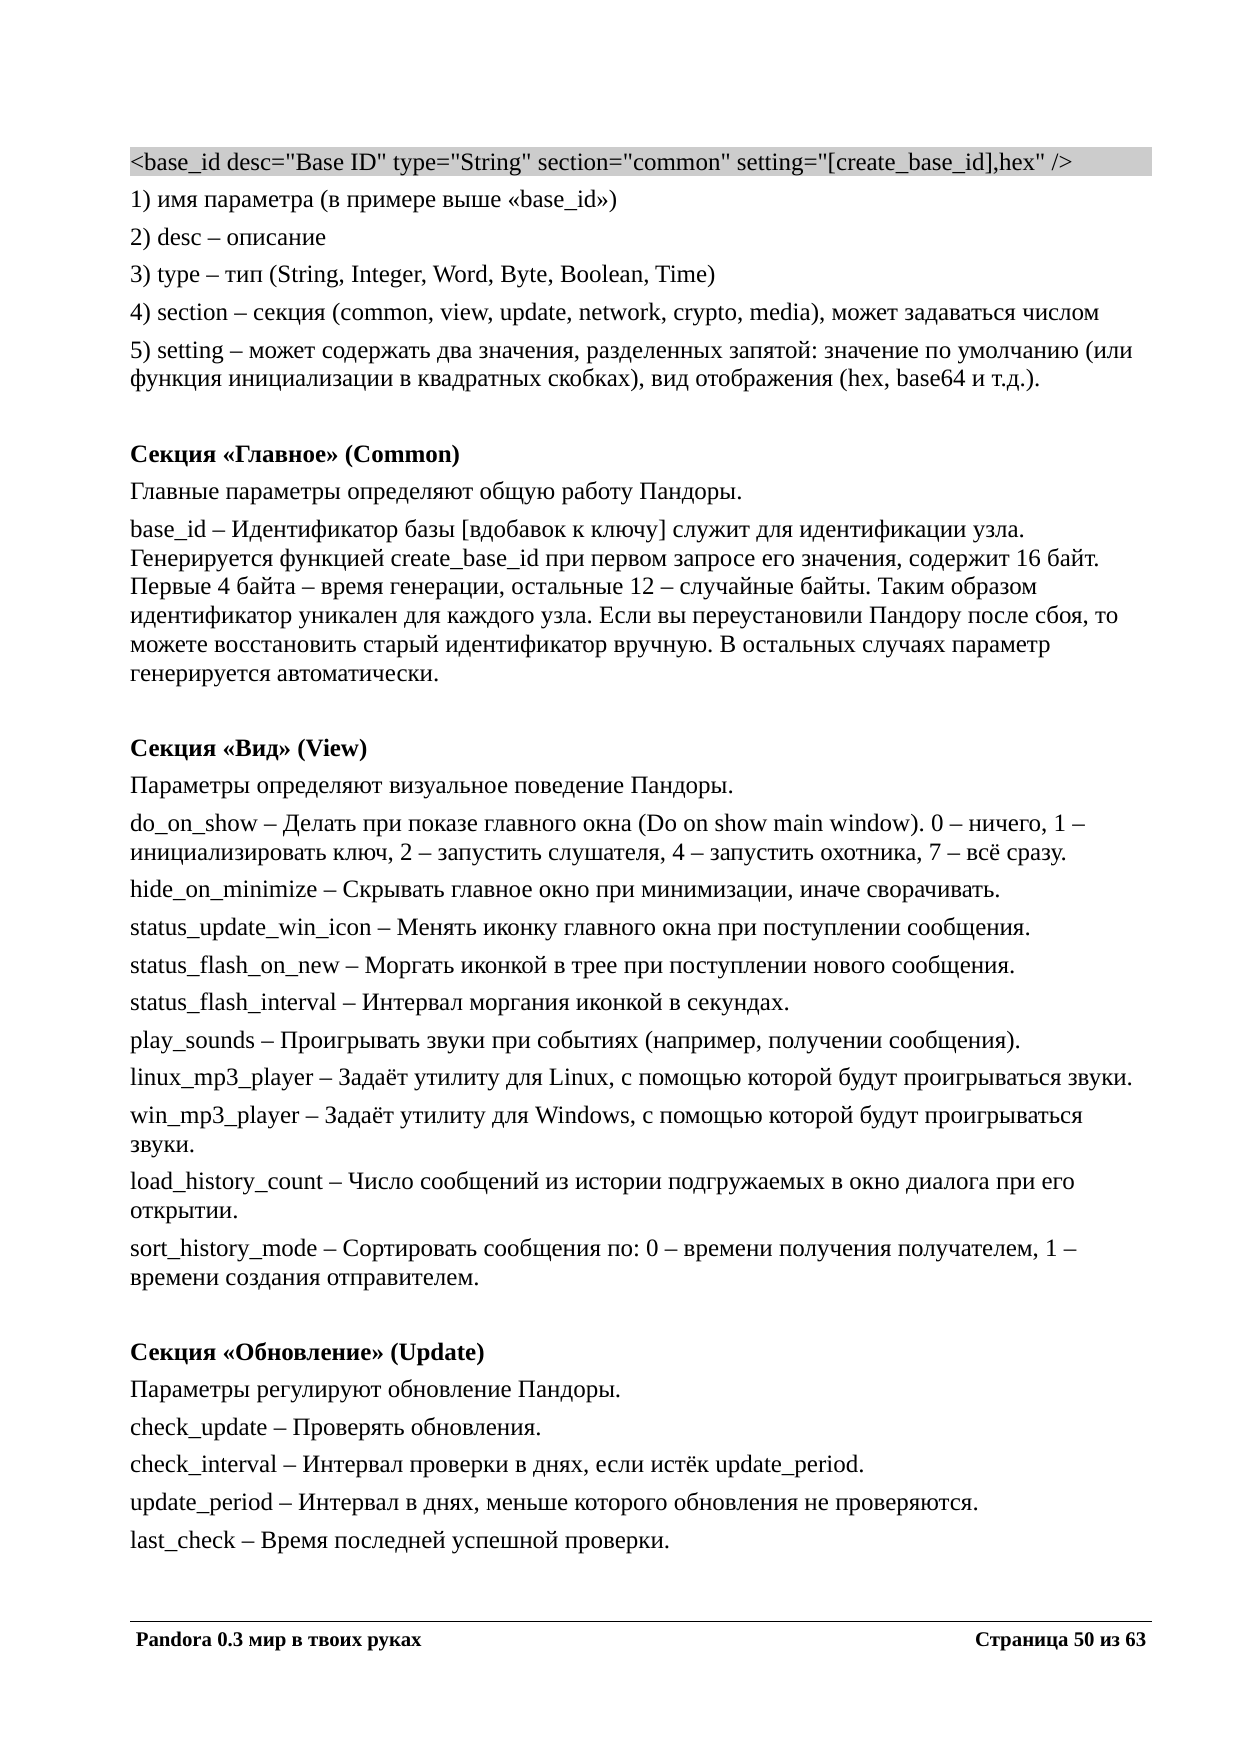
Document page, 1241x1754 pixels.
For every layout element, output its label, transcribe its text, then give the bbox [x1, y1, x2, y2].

text do_on_show – Делать при показе главного окна (Do on show main window). 0 – ничего, 1 – инициализировать ключ, 2 – запустить слушателя, 4 – запустить охотника, 7 – всё сразу. [130, 808, 1152, 866]
text <base_id desc="Base ID" type="String" section="common" setting="[create_base_id],hex" /> [130, 147, 1152, 176]
text 1) имя параметра (в примере выше «base_id») [130, 184, 1152, 213]
text 5) setting – может содержать два значения, разделенных запятой: значение по умолчанию (или функция инициализации в квадратных скобках), вид отображения (hex, base64 и т.д.). [130, 335, 1152, 392]
text Параметры регулируют обновление Пандоры. [130, 1374, 1152, 1403]
text 2) desc – описание [130, 222, 1152, 251]
text update_period – Интервал в днях, меньше которого обновления не проверяются. [130, 1487, 1152, 1516]
text 3) type – тип (String, Integer, Word, Byte, Boolean, Time) [130, 259, 1152, 288]
text check_update – Проверять обновления. [130, 1412, 1152, 1441]
text check_interval – Интервал проверки в днях, если истёк update_period. [130, 1449, 1152, 1478]
text play_sounds – Проигрывать звуки при событиях (например, получении сообщения). [130, 1025, 1152, 1054]
text status_flash_on_new – Моргать иконкой в трее при поступлении нового сообщения. [130, 950, 1152, 978]
text base_id – Идентификатор базы [вдобавок к ключу] служит для идентификации узла. Генерируется функцией create_base_id при первом запросе его значения, содержит 16 байт. Первые 4 байта – время генерации, остальные 12 – случайные байты. Таким образом идентификатор уникален для каждого узла. Если вы переустановили Пандору после сбоя, то можете восстановить старый идентификатор вручную. В остальных случаях параметр генерируется автоматически. [130, 514, 1152, 686]
text Секция «Обновление» (Update) [130, 1337, 1152, 1366]
text 4) section – секция (common, view, update, network, crypto, media), может задаваться числом [130, 297, 1152, 326]
text hide_on_minimize – Скрывать главное окно при минимизации, иначе сворачивать. [130, 874, 1152, 903]
text load_history_count – Число сообщений из истории подгружаемых в окно диалога при его открытии. [130, 1166, 1152, 1224]
text status_flash_interval – Интервал моргания иконкой в секундах. [130, 987, 1152, 1016]
text Параметры определяют визуальное поведение Пандоры. [130, 771, 1152, 799]
text linux_mp3_player – Задаёт утилиту для Linux, с помощью которой будут проигрываться звуки. [130, 1062, 1152, 1091]
text win_mp3_player – Задаёт утилиту для Windows, с помощью которой будут проигрываться звуки. [130, 1100, 1152, 1158]
text last_check – Время последней успешной проверки. [130, 1525, 1152, 1553]
text sort_history_mode – Сортировать сообщения по: 0 – времени получения получателем, 1 – времени создания отправителем. [130, 1233, 1152, 1290]
text Секция «Главное» (Common) [130, 439, 1152, 467]
text status_update_win_icon – Менять иконку главного окна при поступлении сообщения. [130, 912, 1152, 941]
text Главные параметры определяют общую работу Пандоры. [130, 476, 1152, 505]
text Секция «Вид» (View) [130, 733, 1152, 762]
